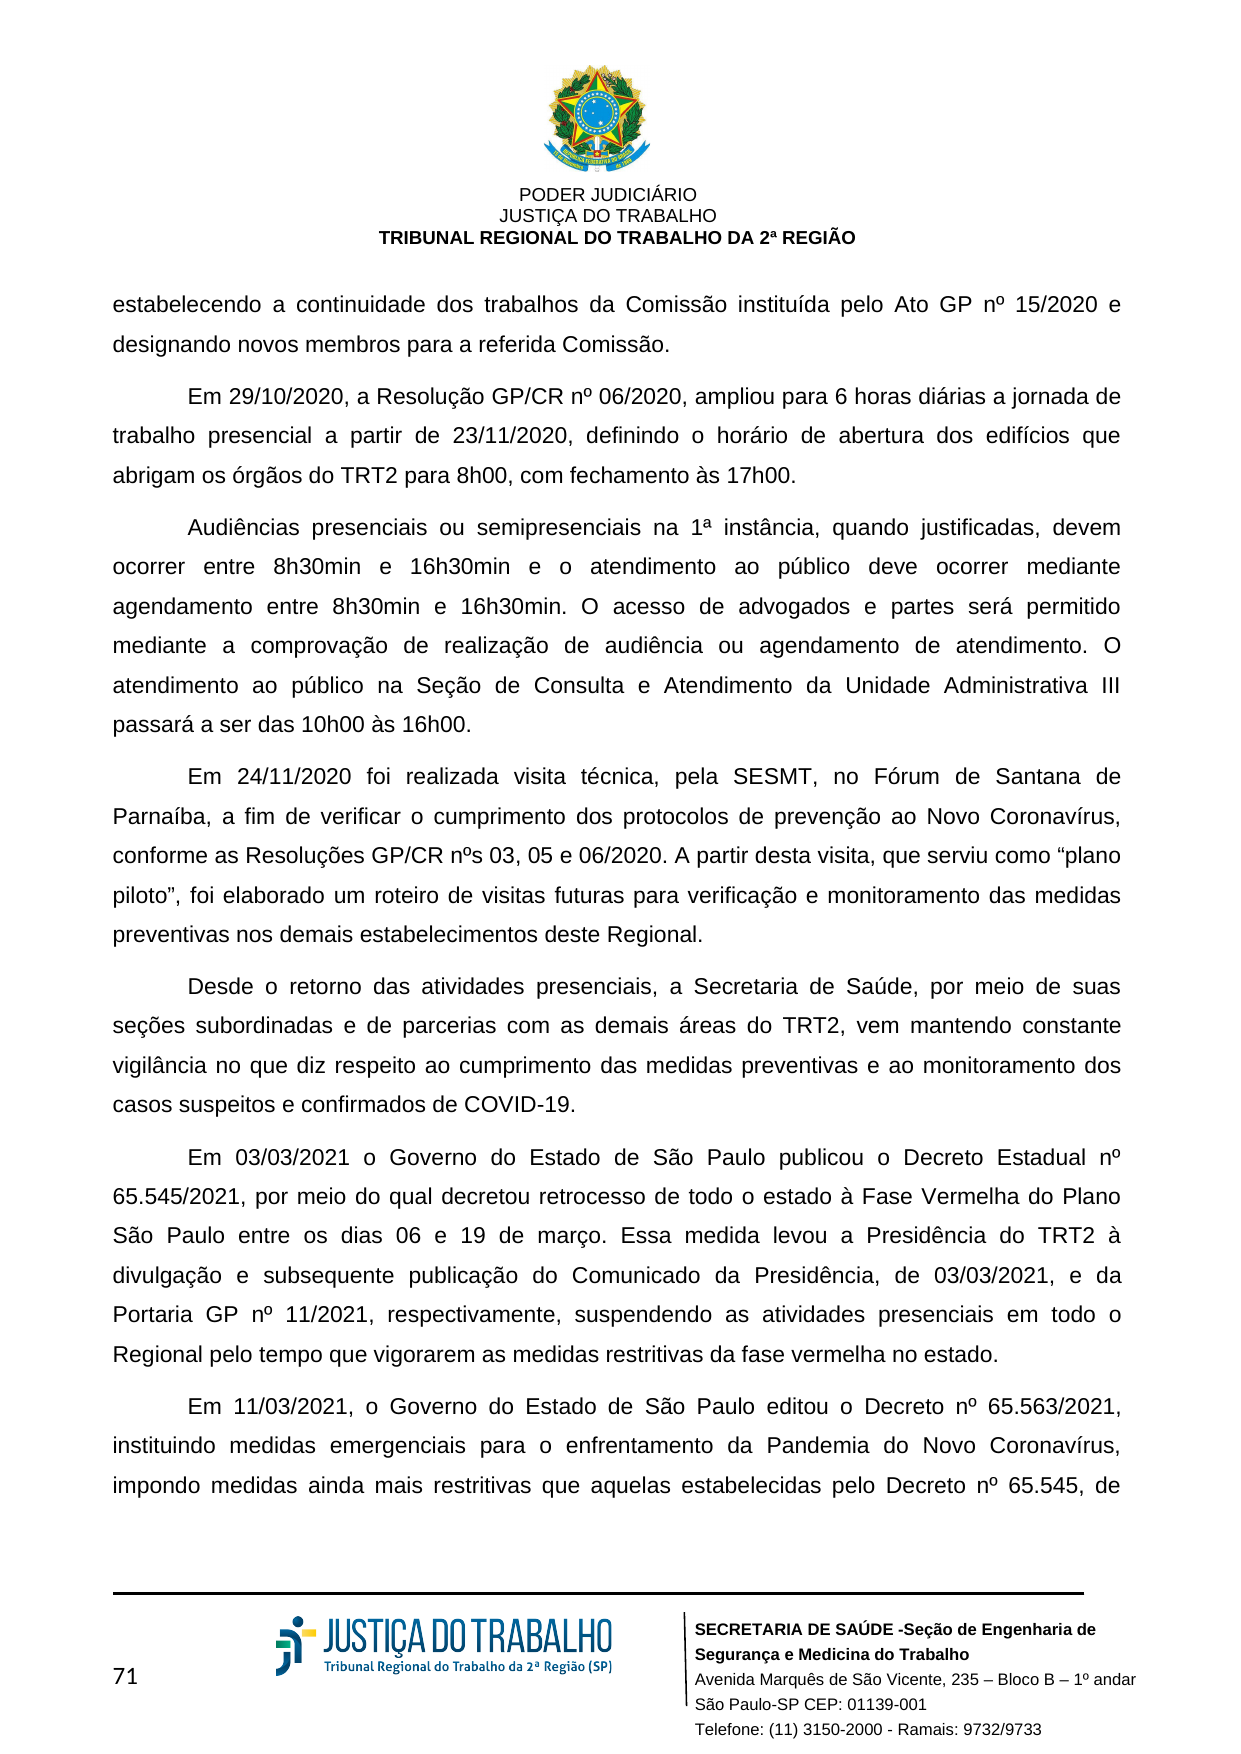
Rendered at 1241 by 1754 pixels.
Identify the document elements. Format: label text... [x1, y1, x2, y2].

text Em 11/03/2021, o Governo do Estado de São Paulo editou o Decreto nº 65.563/2021, instituindo medidas emergenciais para o enfrentamento da Pandemia do Novo Coronavírus, impondo medidas ainda mais restritivas que aquelas estabelecidas pelo Decreto nº 65.545, de [112, 1393, 1122, 1498]
text Em 24/11/2020 foi realizada visita técnica, pela SESMT, no Fórum de Santana de Parnaíba, a fim de verificar o cumprimento dos protocolos de prevenção ao Novo Coronavírus, conforme as Resoluções GP/CR nºs 03, 05 e 06/2020. A partir desta visita, que serviu como “plano piloto”, foi elaborado um roteiro de visitas futuras para verificação e monitoramento das medidas preventivas nos demais estabelecimentos deste Regional. [112, 763, 1122, 947]
text Em 29/10/2020, a Resolução GP/CR nº 06/2020, ampliou para 6 horas diárias a jornada de trabalho presencial a partir de 23/11/2020, definindo o horário de abertura dos edifícios que abrigam os órgãos do TRT2 para 8h00, com fechamento às 17h00. [112, 383, 1122, 488]
text Desde o retorno das atividades presenciais, a Secretaria de Saúde, por meio de suas seções subordinadas e de parcerias com as demais áreas do TRT2, vem mantendo constante vigilância no que diz respeito ao cumprimento das medidas preventivas e ao monitoramento dos casos suspeitos e confirmados de COVID-19. [112, 973, 1122, 1118]
picture [276, 1616, 612, 1676]
text estabelecendo a continuidade dos trabalhos da Comissão instituída pelo Ato GP nº 15/2020 e designando novos membros para a referida Comissão. [112, 291, 1122, 357]
text Audiências presenciais ou semipresenciais na 1ª instância, quando justificadas, devem ocorrer entre 8h30min e 16h30min e o atendimento ao público deve ocorrer mediante agendamento entre 8h30min e 16h30min. O acesso de advogados e partes será permitido mediante a comprovação de realização de audiência ou agendamento de atendimento. O atendimento ao público na Seção de Consulta e Atendimento da Unidade Administrativa III passará a ser das 10h00 às 16h00. [112, 514, 1122, 737]
text Em 03/03/2021 o Governo do Estado de São Paulo publicou o Decreto Estadual nº 65.545/2021, por meio do qual decretou retrocesso de todo o estado à Fase Vermelha do Plano São Paulo entre os dias 06 e 19 de março. Essa medida levou a Presidência do TRT2 à divulgação e subsequente publicação do Comunicado da Presidência, de 03/03/2021, e da Portaria GP nº 11/2021, respectivamente, suspendendo as atividades presenciais em todo o Regional pelo tempo que vigorarem as medidas restritivas da fase vermelha no estado. [112, 1143, 1122, 1367]
picture [543, 65, 650, 172]
